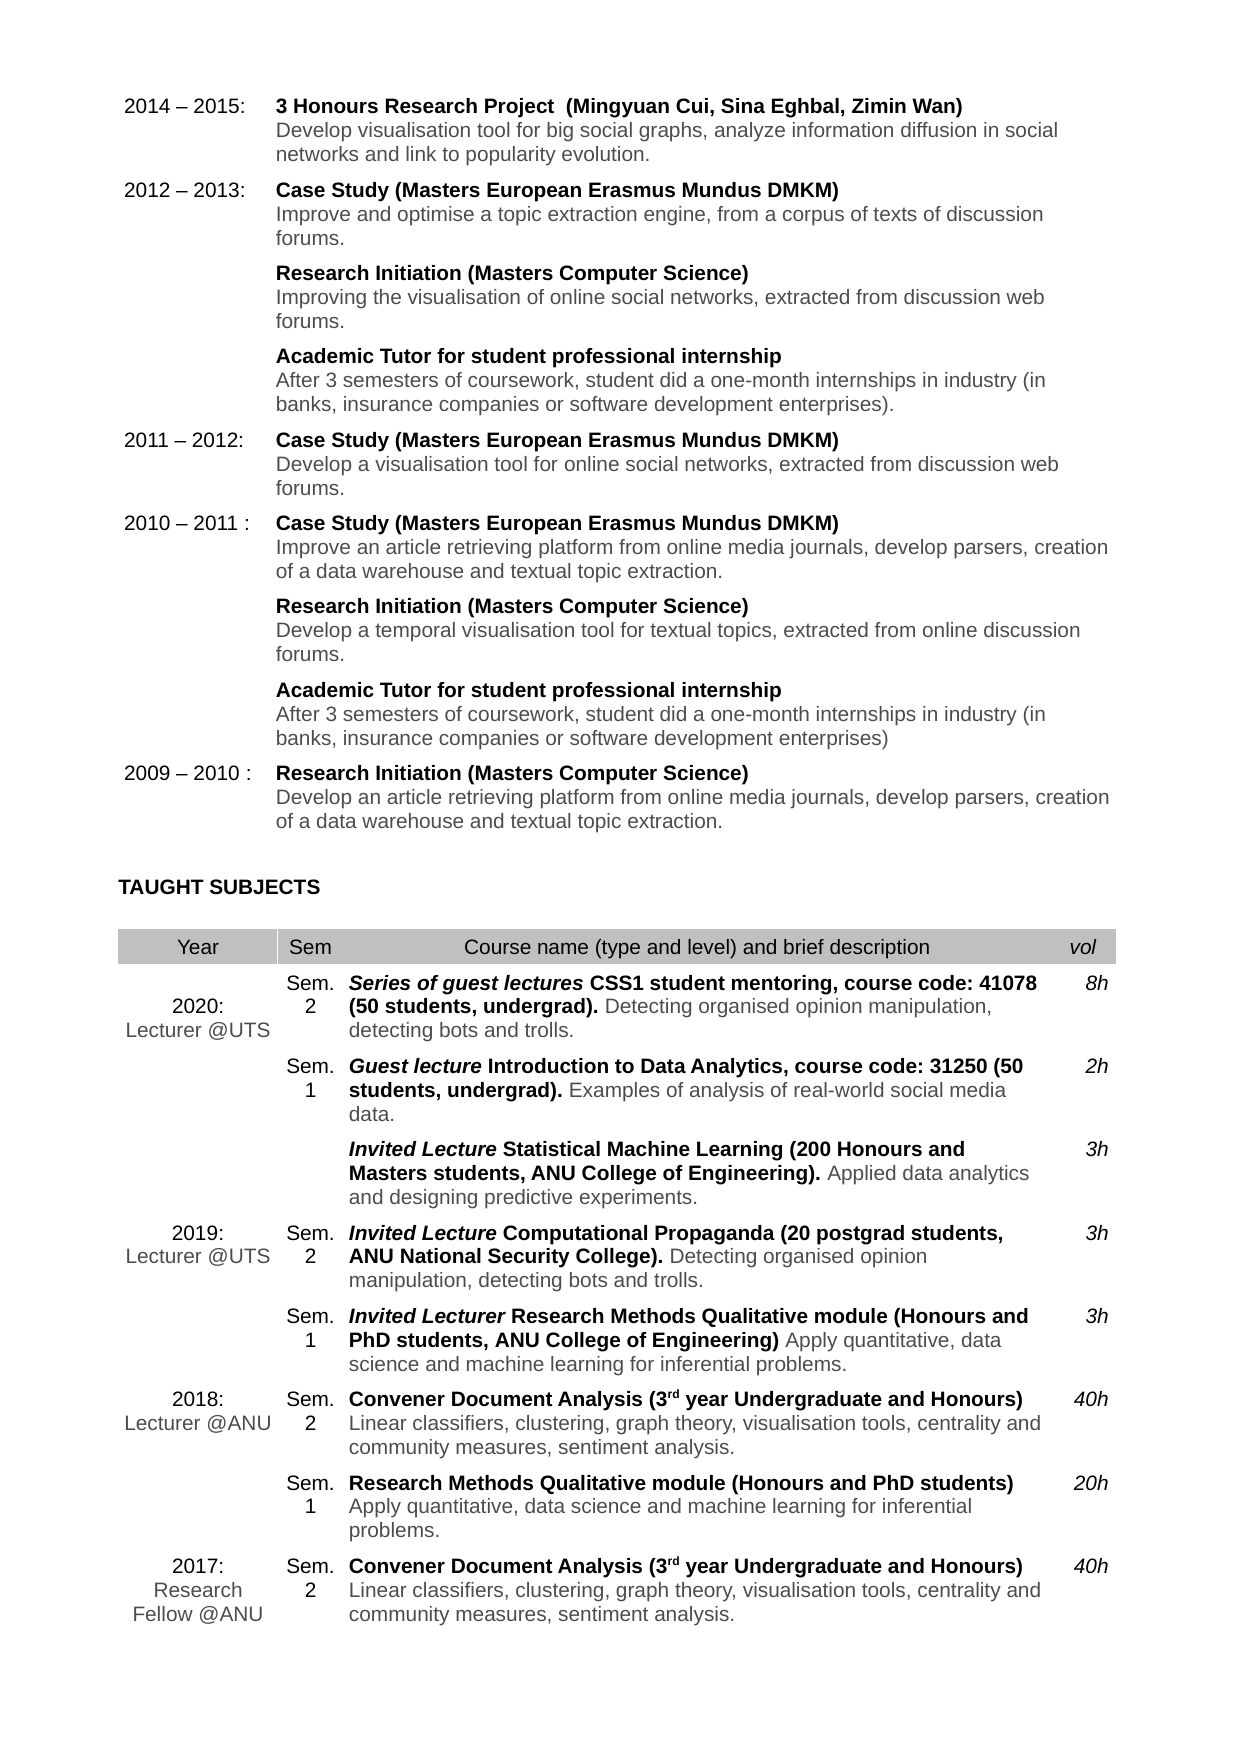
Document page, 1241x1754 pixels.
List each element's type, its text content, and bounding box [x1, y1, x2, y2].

table_cell Case Study (Masters European Erasmus Mundus DMKM) Improve and optimise a topic extraction engine, from a corpus of texts of discussion forums. [270, 172, 1116, 255]
table_cell Case Study (Masters European Erasmus Mundus DMKM) Improve an article retrieving platform from online media journals, develop parsers, creation of a data warehouse and textual topic extraction. [270, 505, 1116, 588]
table_cell 2010 – 2011 : [118, 505, 270, 755]
table_cell Series of guest lectures CSS1 student mentoring, course code: 41078 (50 students, undergrad). Detecting organised opinion manipulation, detecting bots and trolls. [343, 965, 1051, 1048]
table_cell 2012 – 2013: [118, 172, 270, 422]
table_cell 2014 – 2015: [118, 89, 270, 172]
table_header vol [1051, 929, 1116, 964]
table_cell Research Methods Qualitative module (Honours and PhD students) Apply quantitative, data science and machine learning for inferential problems. [343, 1465, 1051, 1548]
table_cell 40h [1051, 1381, 1116, 1464]
table_cell 2018: Lecturer @ANU [118, 1381, 277, 1548]
subtitle TAUGHT SUBJECTS [118, 875, 1114, 899]
table_cell Research Initiation (Masters Computer Science) Develop an article retrieving platform from online media journals, develop parsers, creation of a data warehouse and textual topic extraction. [270, 755, 1116, 838]
table_cell 3h [1051, 1298, 1116, 1381]
table_cell 3h [1051, 1131, 1116, 1214]
table_header Course name (type and level) and brief description [343, 929, 1051, 964]
table_cell Sem. 2 [278, 1215, 343, 1298]
table_cell 8h [1051, 965, 1116, 1048]
table_cell 2h [1051, 1048, 1116, 1131]
table_cell 2017: Research Fellow @ANU [118, 1548, 277, 1631]
table_cell Invited Lecture Statistical Machine Learning (200 Honours and Masters students, ANU College of Engineering). Applied data analytics and designing predictive experiments. [343, 1131, 1051, 1214]
table_cell 2011 – 2012: [118, 422, 270, 505]
table_cell Case Study (Masters European Erasmus Mundus DMKM) Develop a visualisation tool for online social networks, extracted from discussion web forums. [270, 422, 1116, 505]
table_cell Academic Tutor for student professional internship After 3 semesters of coursework, student did a one-month internships in industry (in banks, insurance companies or software development enterprises). [270, 339, 1116, 422]
table_cell 40h [1051, 1548, 1116, 1631]
table_cell Sem. 1 [278, 1048, 343, 1214]
table_cell 2020: Lecturer @UTS [118, 965, 277, 1214]
table_cell Invited Lecture Computational Propaganda (20 postgrad students, ANU National Security College). Detecting organised opinion manipulation, detecting bots and trolls. [343, 1215, 1051, 1298]
table_cell Convener Document Analysis (3rd year Undergraduate and Honours) Linear classifiers, clustering, graph theory, visualisation tools, centrality and community measures, sentiment analysis. [343, 1548, 1051, 1631]
table_cell Sem. 2 [278, 965, 343, 1048]
table_cell Guest lecture Introduction to Data Analytics, course code: 31250 (50 students, undergrad). Examples of analysis of real-world social media data. [343, 1048, 1051, 1131]
table_cell Convener Document Analysis (3rd year Undergraduate and Honours) Linear classifiers, clustering, graph theory, visualisation tools, centrality and community measures, sentiment analysis. [343, 1381, 1051, 1464]
table_cell 3 Honours Research Project (Mingyuan Cui, Sina Eghbal, Zimin Wan) Develop visualisation tool for big social graphs, analyze information diffusion in social networks and link to popularity evolution. [270, 89, 1116, 172]
table_cell Sem. 1 [278, 1298, 343, 1381]
table_cell Research Initiation (Masters Computer Science) Improving the visualisation of online social networks, extracted from discussion web forums. [270, 255, 1116, 338]
table_cell Sem. 2 [278, 1548, 343, 1631]
table_header Sem [278, 929, 343, 964]
table_cell Invited Lecturer Research Methods Qualitative module (Honours and PhD students, ANU College of Engineering) Apply quantitative, data science and machine learning for inferential problems. [343, 1298, 1051, 1381]
table_cell 2009 – 2010 : [118, 755, 270, 838]
table_cell 3h [1051, 1215, 1116, 1298]
table_cell Research Initiation (Masters Computer Science) Develop a temporal visualisation tool for textual topics, extracted from online discussion forums. [270, 589, 1116, 672]
table_cell Academic Tutor for student professional internship After 3 semesters of coursework, student did a one-month internships in industry (in banks, insurance companies or software development enterprises) [270, 672, 1116, 755]
table_header Year [118, 929, 277, 964]
table_cell 2019: Lecturer @UTS [118, 1215, 277, 1381]
table_cell Sem. 2 [278, 1381, 343, 1464]
table_cell Sem. 1 [278, 1465, 343, 1548]
table_cell 20h [1051, 1465, 1116, 1548]
